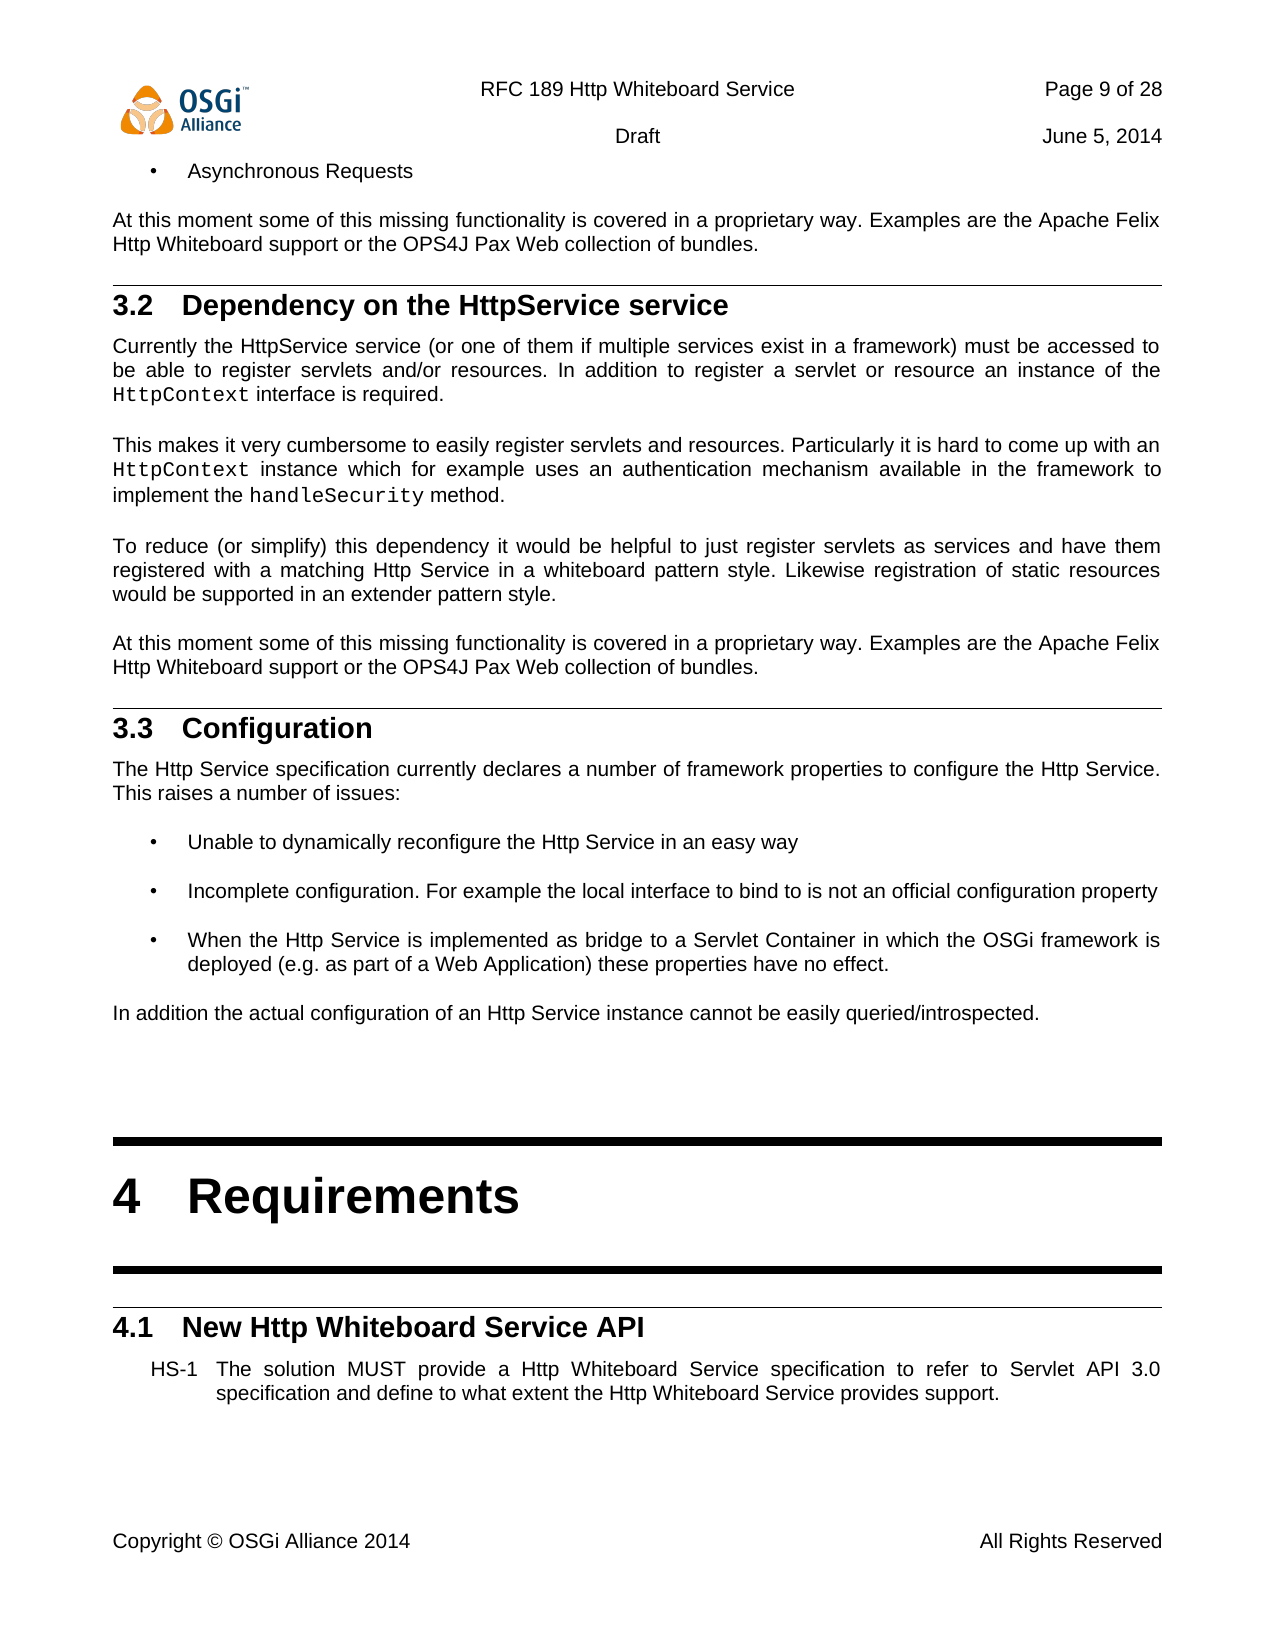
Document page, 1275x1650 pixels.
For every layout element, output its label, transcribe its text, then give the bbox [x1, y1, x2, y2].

picture [113, 78, 257, 142]
text This makes it very cumbersome to easily register servlets and resources. Particularly it is hard to come up with an HttpContext instance which for example uses an authentication mechanism available in the framework to implement the handleSecurity method. [112, 433, 1162, 509]
list The solution MUST provide a Http Whiteboard Service specification to refer to Servlet API 3.0 specification and define to what extent the Http Whiteboard Service provides support. [150, 1356, 1162, 1404]
subtitle New Http Whiteboard Service API [112, 1308, 1162, 1344]
text The Http Service specification currently declares a number of framework properties to configure the Http Service. This raises a number of issues: [112, 757, 1162, 805]
text At this moment some of this missing functionality is covered in a proprietary way. Examples are the Apache Felix Http Whiteboard support or the OPS4J Pax Web collection of bundles. [112, 631, 1162, 678]
subtitle Requirements [112, 1138, 1162, 1274]
text In addition the actual configuration of an Http Service instance cannot be easily queried/introspected. [112, 1001, 1162, 1025]
text At this moment some of this missing functionality is covered in a proprietary way. Examples are the Apache Felix Http Whiteboard support or the OPS4J Pax Web collection of bundles. [112, 208, 1162, 256]
list When the Http Service is implemented as bridge to a Servlet Container in which the OSGi framework is deployed (e.g. as part of a Web Application) these properties have no effect. [150, 928, 1162, 976]
list Asynchronous Requests [150, 159, 1162, 183]
list Incomplete configuration. For example the local interface to bind to is not an official configuration property [150, 879, 1162, 903]
subtitle Configuration [112, 709, 1162, 744]
subtitle Dependency on the HttpService service [112, 286, 1162, 322]
text Currently the HttpService service (or one of them if multiple services exist in a framework) must be accessed to be able to register servlets and/or resources. In addition to register a servlet or resource an instance of the HttpContext interface is required. [112, 334, 1162, 408]
text To reduce (or simplify) this dependency it would be helpful to just register servlets as services and have them registered with a matching Http Service in a whiteboard pattern style. Likewise registration of static resources would be supported in an extender pattern style. [112, 534, 1162, 606]
list Unable to dynamically reconfigure the Http Service in an easy way [150, 830, 1162, 854]
